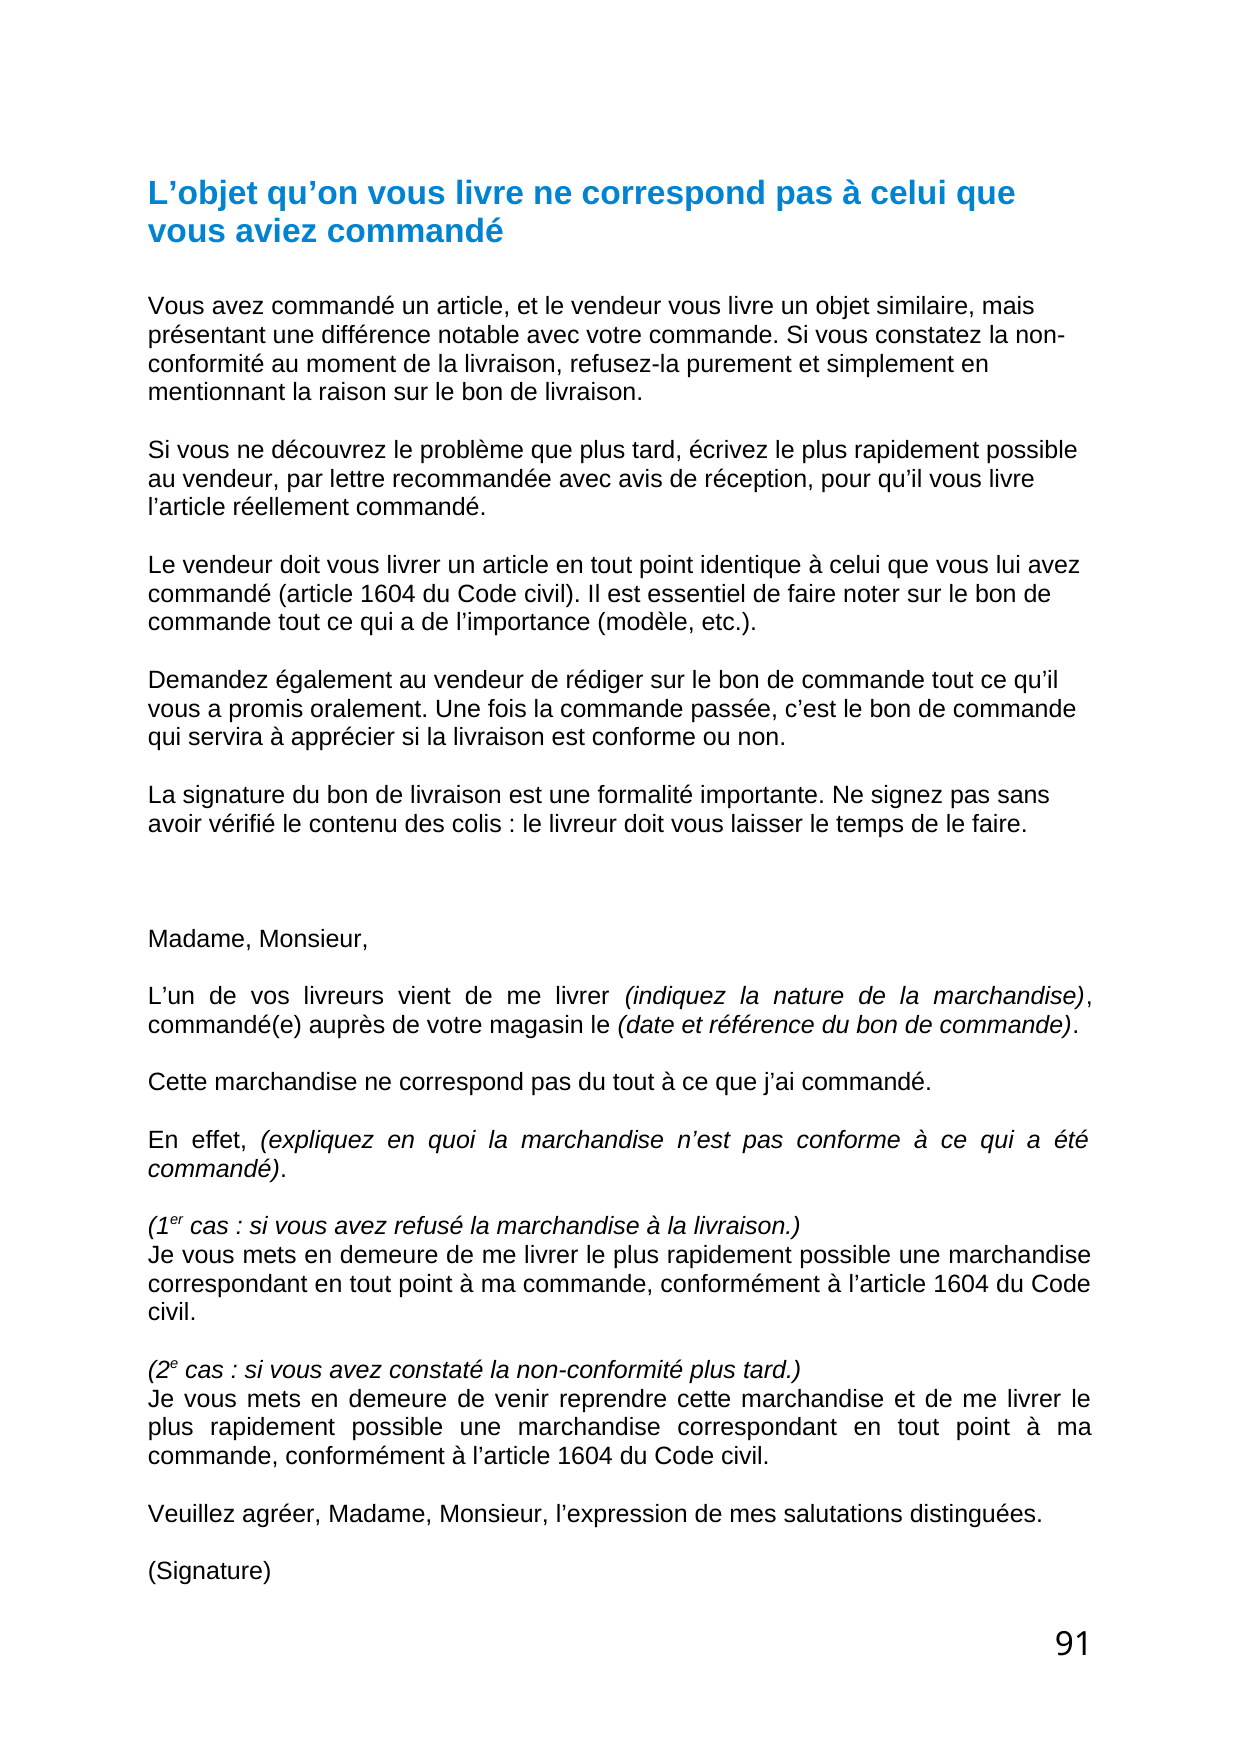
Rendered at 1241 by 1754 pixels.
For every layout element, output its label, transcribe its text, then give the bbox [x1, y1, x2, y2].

text Veuillez agréer, Madame, Monsieur, l’expression de mes salutations distinguées. [148, 1499, 1093, 1527]
text (2e cas : si vous avez constaté la non-conformité plus tard.) [148, 1355, 1093, 1384]
text Je vous mets en demeure de me livrer le plus rapidement possible une marchandise correspondant en tout point à ma commande, conformément à l’article 1604 du Code civil. [148, 1240, 1093, 1326]
text Vous avez commandé un article, et le vendeur vous livre un objet similaire, mais présentant une différence notable avec votre commande. Si vous constatez la non-conformité au moment de la livraison, refusez-la purement et simplement en mentionnant la raison sur le bon de livraison. [148, 291, 1093, 406]
text Le vendeur doit vous livrer un article en tout point identique à celui que vous lui avez commandé (article 1604 du Code civil). Il est essentiel de faire noter sur le bon de commande tout ce qui a de l’importance (modèle, etc.). [148, 550, 1093, 636]
text Madame, Monsieur, [148, 924, 1093, 952]
text Je vous mets en demeure de venir reprendre cette marchandise et de me livrer le plus rapidement possible une marchandise correspondant en tout point à ma commande, conformément à l’article 1604 du Code civil. [148, 1384, 1093, 1470]
text Si vous ne découvrez le problème que plus tard, écrivez le plus rapidement possible au vendeur, par lettre recommandée avec avis de réception, pour qu’il vous livre l’article réellement commandé. [148, 435, 1093, 521]
text Demandez également au vendeur de rédiger sur le bon de commande tout ce qu’il vous a promis oralement. Une fois la commande passée, c’est le bon de commande qui servira à apprécier si la livraison est conforme ou non. [148, 665, 1093, 751]
text (Signature) [148, 1556, 1093, 1585]
text L’un de vos livreurs vient de me livrer (indiquez la nature de la marchandise), commandé(e) auprès de votre magasin le (date et référence du bon de commande). [148, 981, 1093, 1039]
text La signature du bon de livraison est une formalité importante. Ne signez pas sans avoir vérifié le contenu des colis : le livreur doit vous laisser le temps de le faire. [148, 780, 1093, 837]
text Cette marchandise ne correspond pas du tout à ce que j’ai commandé. [148, 1067, 1093, 1096]
text (1er cas : si vous avez refusé la marchandise à la livraison.) [148, 1211, 1093, 1240]
text En effet, (expliquez en quoi la marchandise n’est pas conforme à ce qui a été commandé). [148, 1125, 1093, 1182]
subtitle L’objet qu’on vous livre ne correspond pas à celui que vous aviez commandé [148, 173, 1093, 250]
